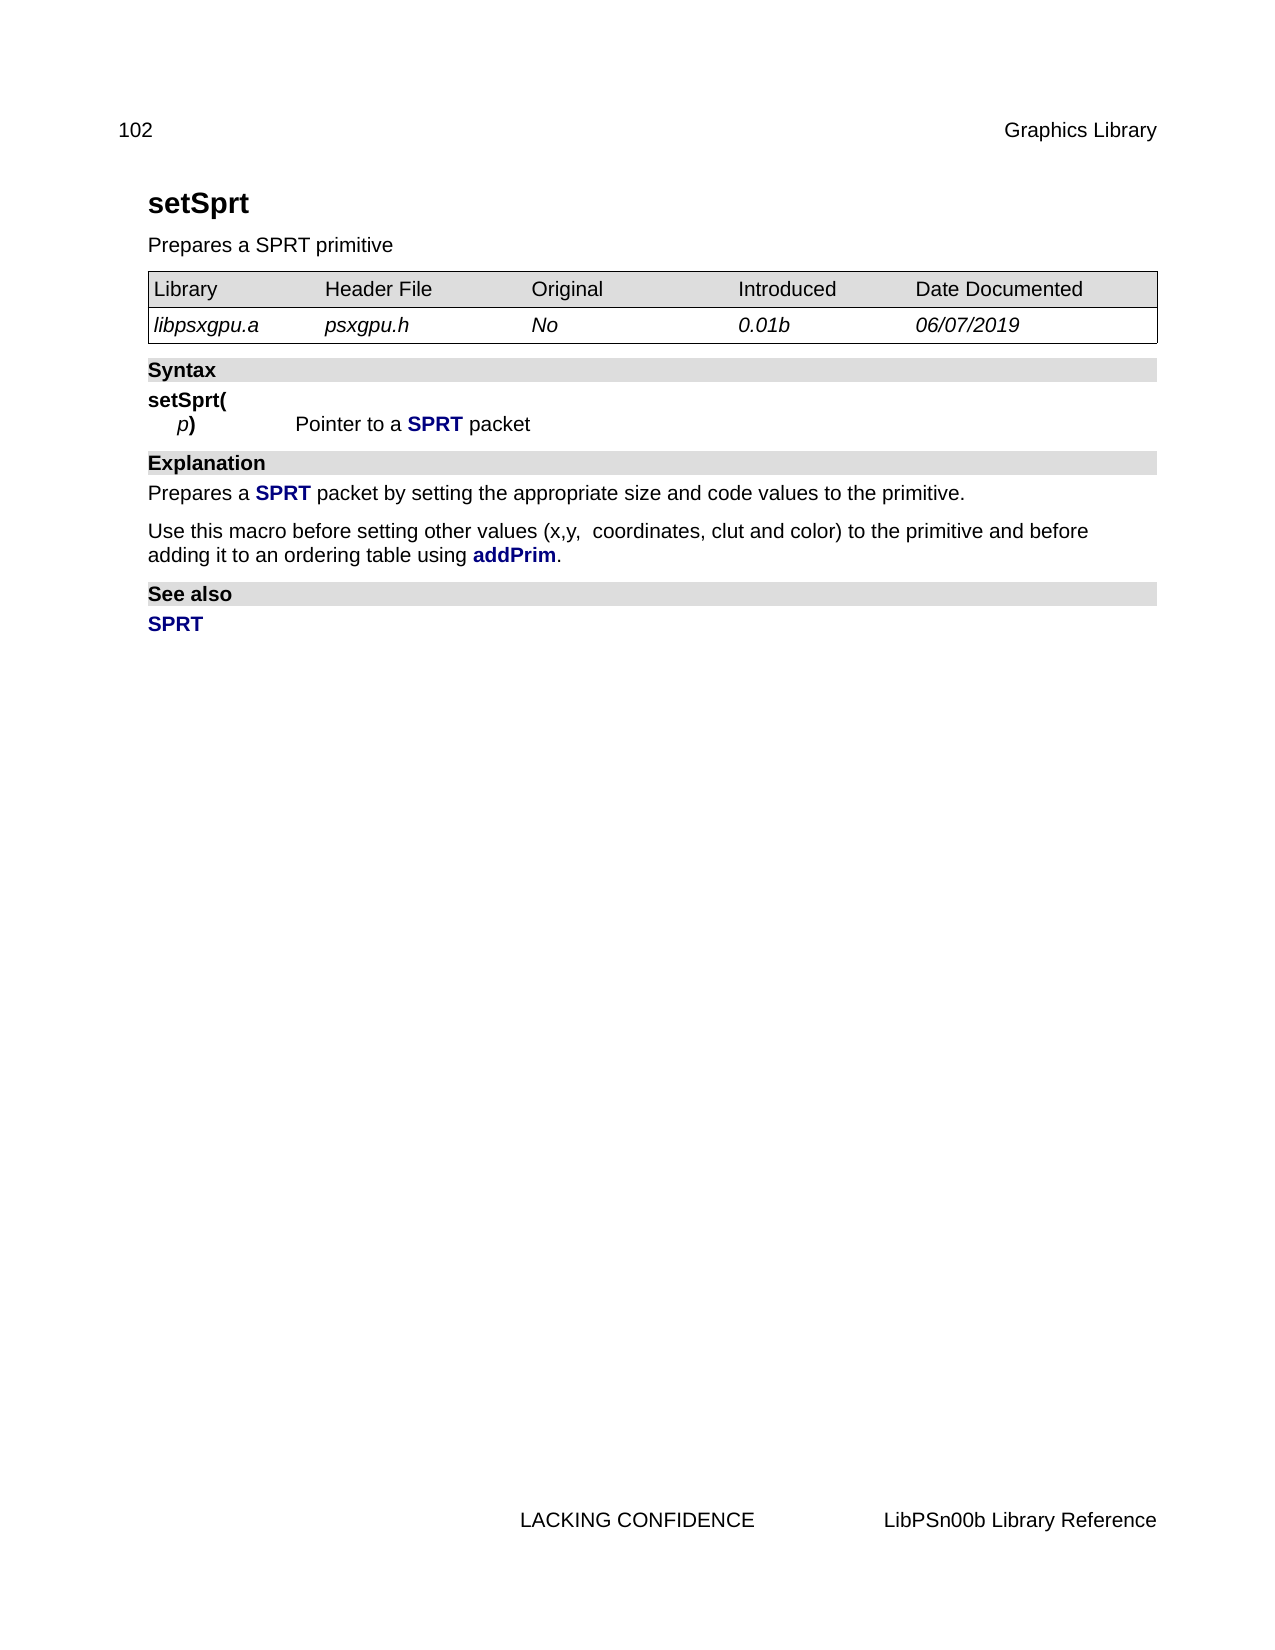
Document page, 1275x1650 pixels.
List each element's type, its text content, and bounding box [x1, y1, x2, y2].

text Library Header File Original Introduced Date Documented [149, 272, 1157, 307]
text p) Pointer to a SPRT packet [148, 412, 1157, 436]
subtitle See also [148, 582, 1157, 606]
text Prepares a SPRT packet by setting the appropriate size and code values to the primitive. [148, 481, 1157, 504]
subtitle Syntax [148, 358, 1157, 382]
subtitle Explanation [148, 451, 1157, 475]
text libpsxgpu.a psxgpu.h No 0.01b 06/07/2019 [149, 308, 1157, 343]
text Prepares a SPRT primitive [148, 232, 1157, 256]
text SPRT [148, 612, 1157, 636]
subtitle setSprt [148, 186, 1157, 220]
text Use this macro before setting other values (x,y, coordinates, clut and color) to the primitive and before adding it to an ordering table using addPrim. [148, 519, 1157, 567]
text setSprt( [148, 388, 1157, 412]
